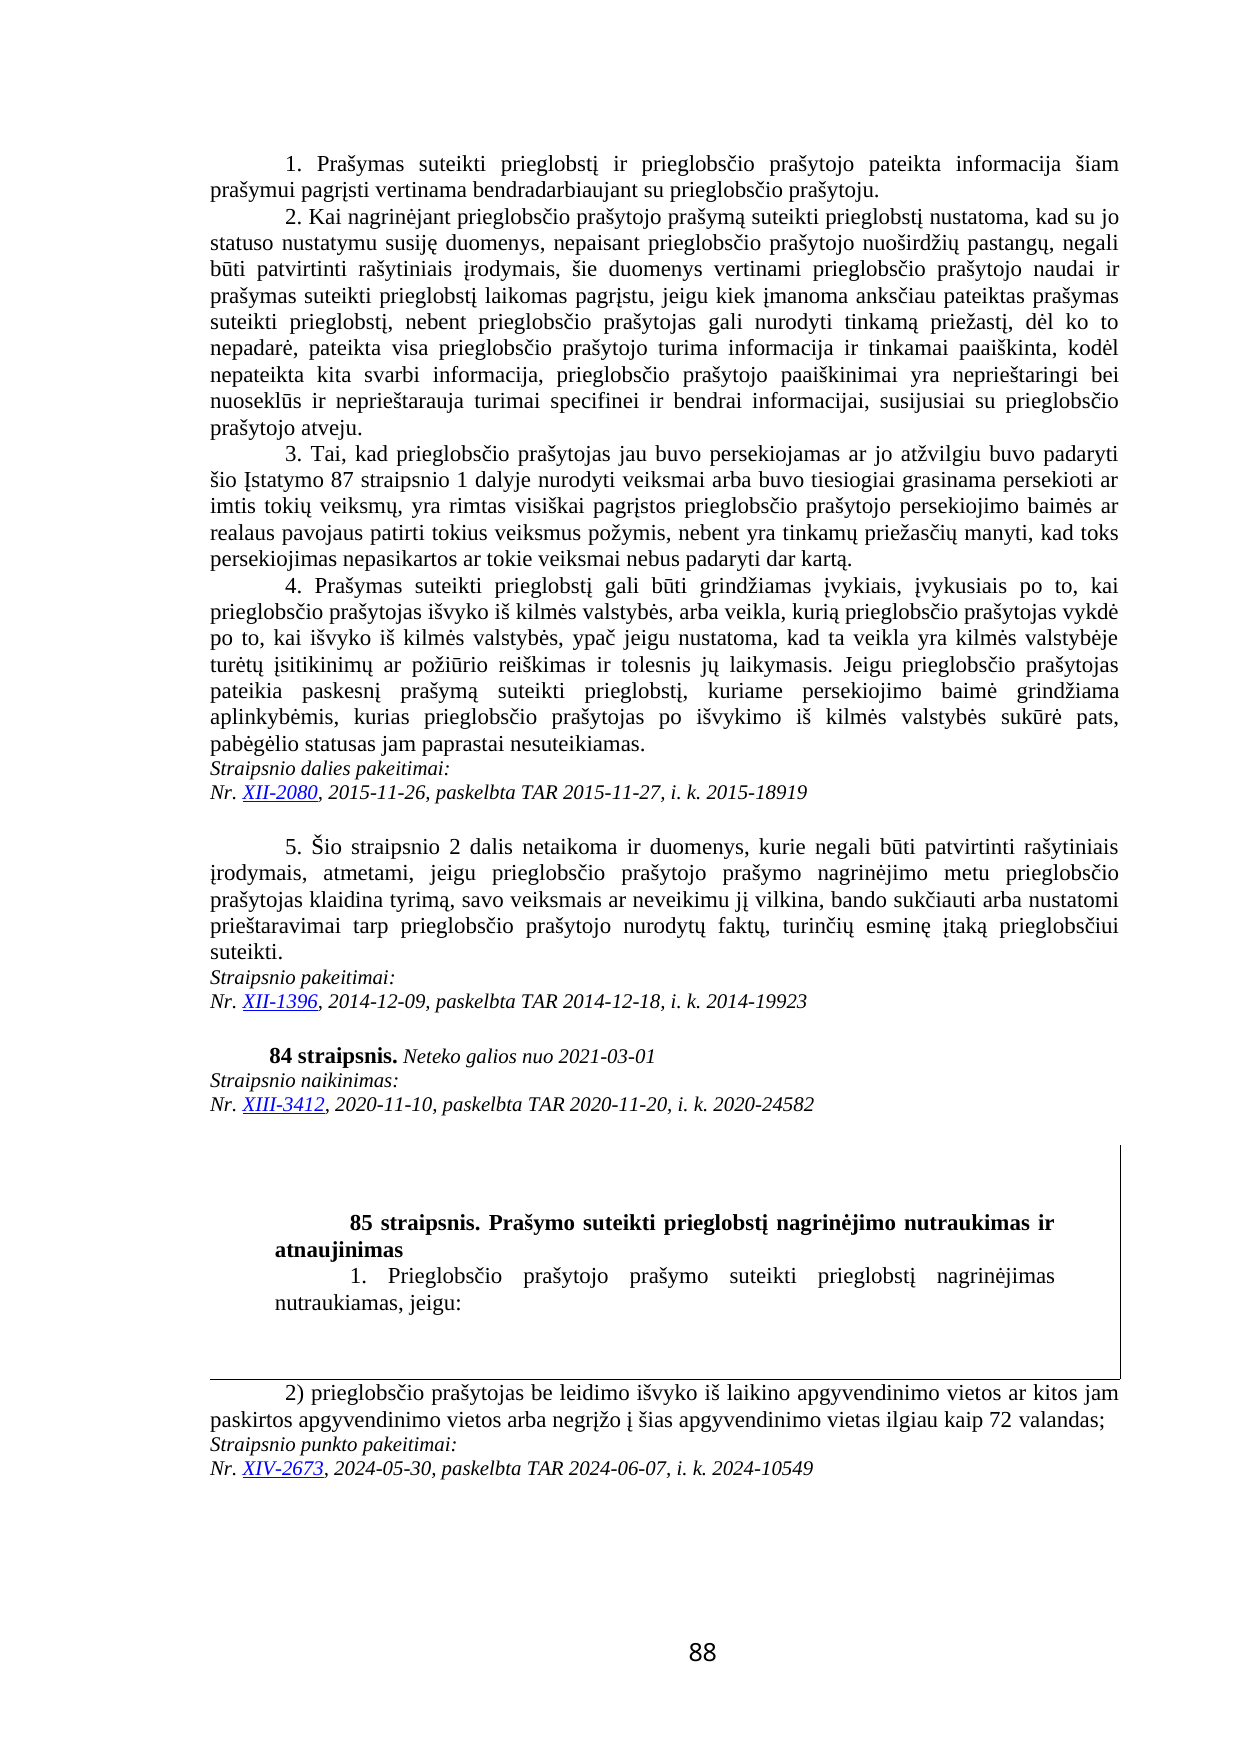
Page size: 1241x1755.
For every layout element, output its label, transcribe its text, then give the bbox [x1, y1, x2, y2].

text Nr. XII-1396, 2014-12-09, paskelbta TAR 2014-12-18, i. k. 2014-19923 [210, 989, 1120, 1013]
text 1. Prieglobsčio prašytojo prašymo suteikti prieglobstį nagrinėjimas nutraukiamas, jeigu: [210, 1262, 1120, 1379]
text Straipsnio naikinimas: [210, 1068, 1120, 1092]
text 85 straipsnis. Prašymo suteikti prieglobstį nagrinėjimo nutraukimas ir atnaujinimas [210, 1145, 1120, 1262]
text Nr. XII-2080, 2015-11-26, paskelbta TAR 2015-11-27, i. k. 2015-18919 [210, 780, 1120, 804]
text 84 straipsnis. Neteko galios nuo 2021-03-01 [210, 1042, 1120, 1068]
text 5. Šio straipsnio 2 dalis netaikoma ir duomenys, kurie negali būti patvirtinti rašytiniais įrodymais, atmetami, jeigu prieglobsčio prašytojo prašymo nagrinėjimo metu prieglobsčio prašytojas klaidina tyrimą, savo veiksmais ar neveikimu jį vilkina, bando sukčiauti arba nustatomi prieštaravimai tarp prieglobsčio prašytojo nurodytų faktų, turinčių esminę įtaką prieglobsčiui suteikti. [210, 833, 1120, 965]
text 2) prieglobsčio prašytojas be leidimo išvyko iš laikino apgyvendinimo vietos ar kitos jam paskirtos apgyvendinimo vietos arba negrįžo į šias apgyvendinimo vietas ilgiau kaip 72 valandas; [210, 1379, 1120, 1432]
text 3. Tai, kad prieglobsčio prašytojas jau buvo persekiojamas ar jo atžvilgiu buvo padaryti šio Įstatymo 87 straipsnio 1 dalyje nurodyti veiksmai arba buvo tiesiogiai grasinama persekioti ar imtis tokių veiksmų, yra rimtas visiškai pagrįstos prieglobsčio prašytojo persekiojimo baimės ar realaus pavojaus patirti tokius veiksmus požymis, nebent yra tinkamų priežasčių manyti, kad toks persekiojimas nepasikartos ar tokie veiksmai nebus padaryti dar kartą. [210, 440, 1120, 572]
text Nr. XIV-2673, 2024-05-30, paskelbta TAR 2024-06-07, i. k. 2024-10549 [210, 1456, 1120, 1480]
text 2. Kai nagrinėjant prieglobsčio prašytojo prašymą suteikti prieglobstį nustatoma, kad su jo statuso nustatymu susiję duomenys, nepaisant prieglobsčio prašytojo nuoširdžių pastangų, negali būti patvirtinti rašytiniais įrodymais, šie duomenys vertinami prieglobsčio prašytojo naudai ir prašymas suteikti prieglobstį laikomas pagrįstu, jeigu kiek įmanoma anksčiau pateiktas prašymas suteikti prieglobstį, nebent prieglobsčio prašytojas gali nurodyti tinkamą priežastį, dėl ko to nepadarė, pateikta visa prieglobsčio prašytojo turima informacija ir tinkamai paaiškinta, kodėl nepateikta kita svarbi informacija, prieglobsčio prašytojo paaiškinimai yra neprieštaringi bei nuoseklūs ir neprieštarauja turimai specifinei ir bendrai informacijai, susijusiai su prieglobsčio prašytojo atveju. [210, 203, 1120, 440]
text Straipsnio pakeitimai: [210, 965, 1120, 989]
text 4. Prašymas suteikti prieglobstį gali būti grindžiamas įvykiais, įvykusiais po to, kai prieglobsčio prašytojas išvyko iš kilmės valstybės, arba veikla, kurią prieglobsčio prašytojas vykdė po to, kai išvyko iš kilmės valstybės, ypač jeigu nustatoma, kad ta veikla yra kilmės valstybėje turėtų įsitikinimų ar požiūrio reiškimas ir tolesnis jų laikymasis. Jeigu prieglobsčio prašytojas pateikia paskesnį prašymą suteikti prieglobstį, kuriame persekiojimo baimė grindžiama aplinkybėmis, kurias prieglobsčio prašytojas po išvykimo iš kilmės valstybės sukūrė pats, pabėgėlio statusas jam paprastai nesuteikiamas. [210, 572, 1120, 756]
text 1. Prašymas suteikti prieglobstį ir prieglobsčio prašytojo pateikta informacija šiam prašymui pagrįsti vertinama bendradarbiaujant su prieglobsčio prašytoju. [210, 150, 1120, 203]
text Straipsnio dalies pakeitimai: [210, 756, 1120, 780]
text Straipsnio punkto pakeitimai: [210, 1432, 1120, 1456]
text Nr. XIII-3412, 2020-11-10, paskelbta TAR 2020-11-20, i. k. 2020-24582 [210, 1092, 1120, 1116]
